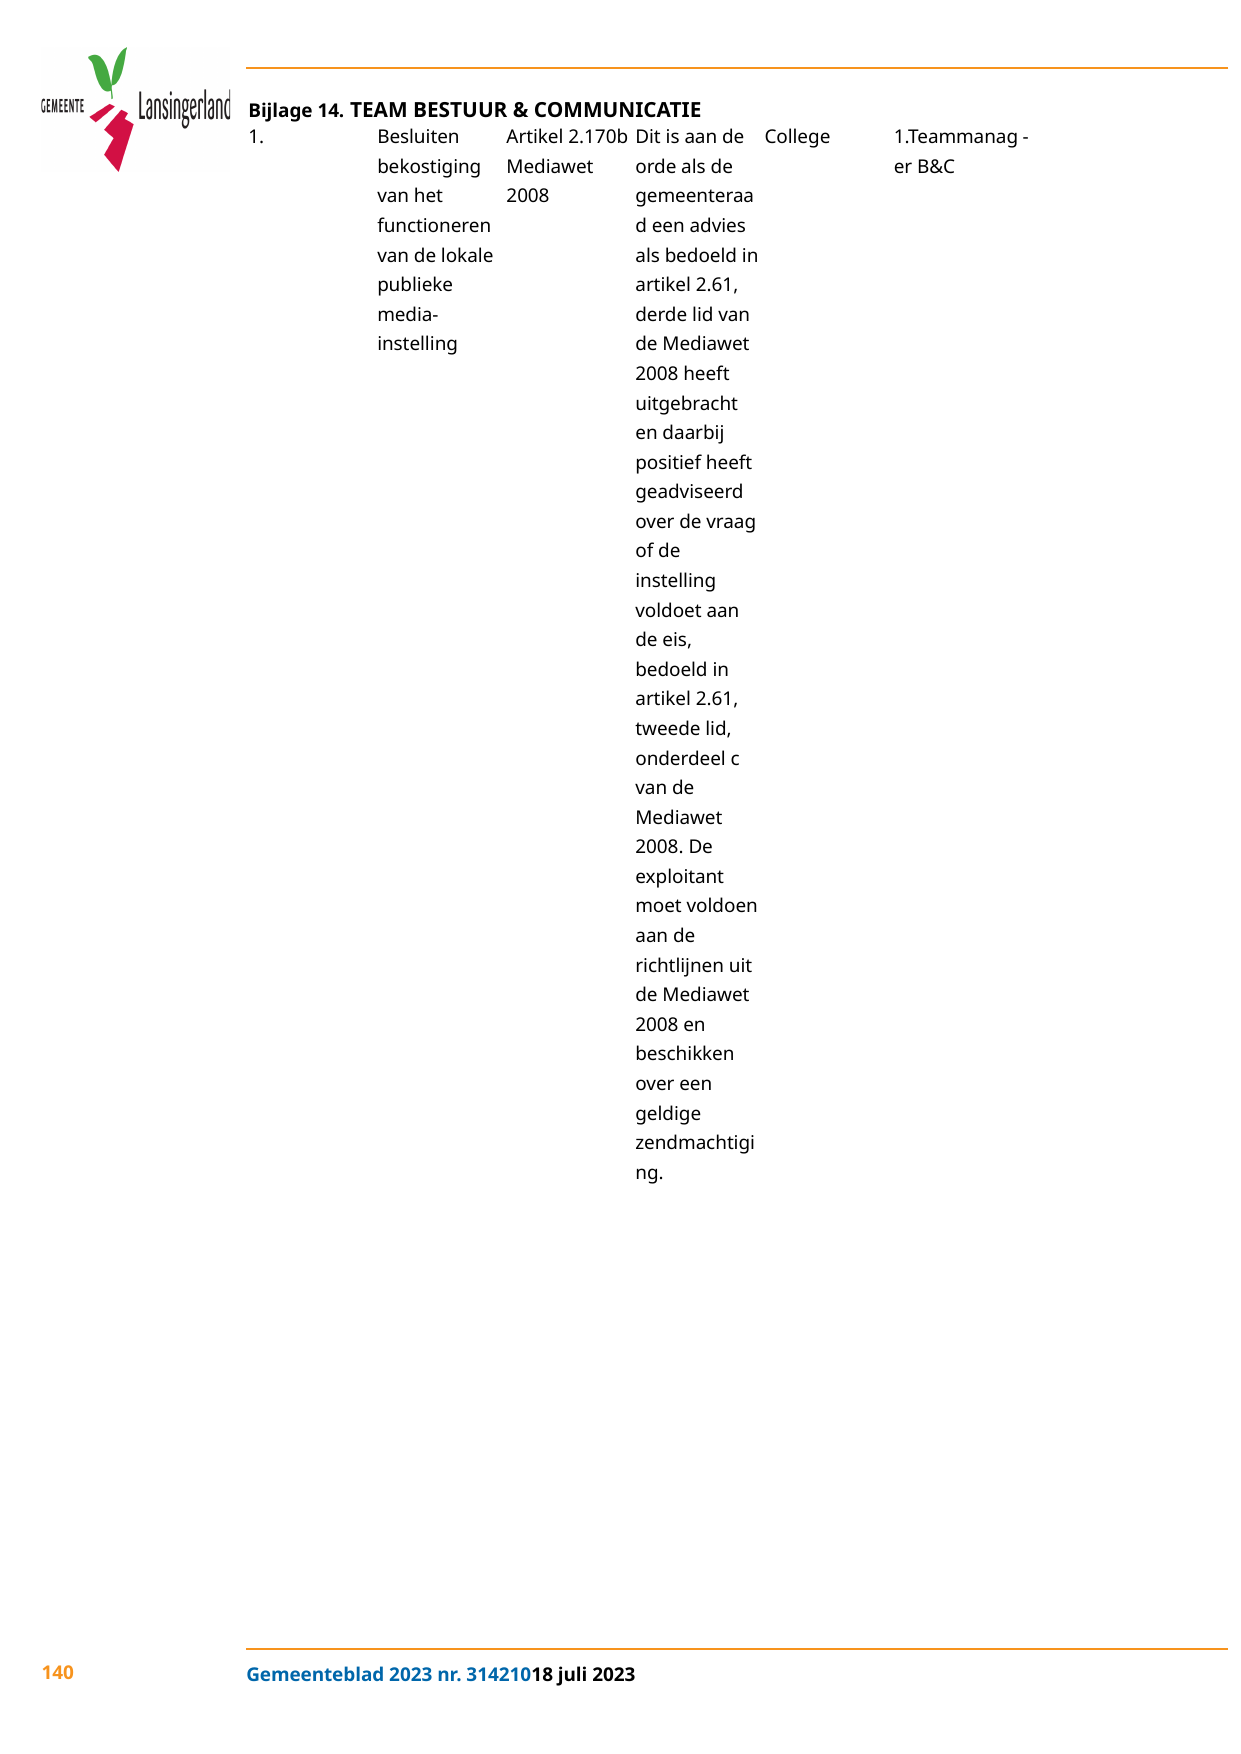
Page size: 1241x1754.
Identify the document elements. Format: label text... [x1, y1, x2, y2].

table_header College [764, 124, 893, 1184]
text Bijlage 14. TEAM BESTUUR & COMMUNICATIE [248, 95, 1152, 123]
picture [41, 47, 231, 172]
table_header Dit is aan de orde als de gemeenteraad een advies als bedoeld in artikel 2.61, derde lid van de Mediawet 2008 heeft uitgebracht en daarbij positief heeft geadviseerd over de vraag of de instelling voldoet aan de eis, bedoeld in artikel 2.61, tweede lid, onderdeel c van de Mediawet 2008. De exploitant moet voldoen aan de richtlijnen uit de Mediawet 2008 en beschikken over een geldige zendmachtiging. [635, 124, 764, 1184]
table_header Artikel 2.170b Mediawet 2008 [506, 124, 635, 1184]
table_header Besluiten bekostiging van het functioneren van de lokale publieke media-instelling [377, 124, 506, 1184]
table_header 1. [248, 124, 377, 1184]
table_header - [1023, 124, 1152, 1184]
table_header 1.Teammanager B&C [894, 124, 1022, 1184]
